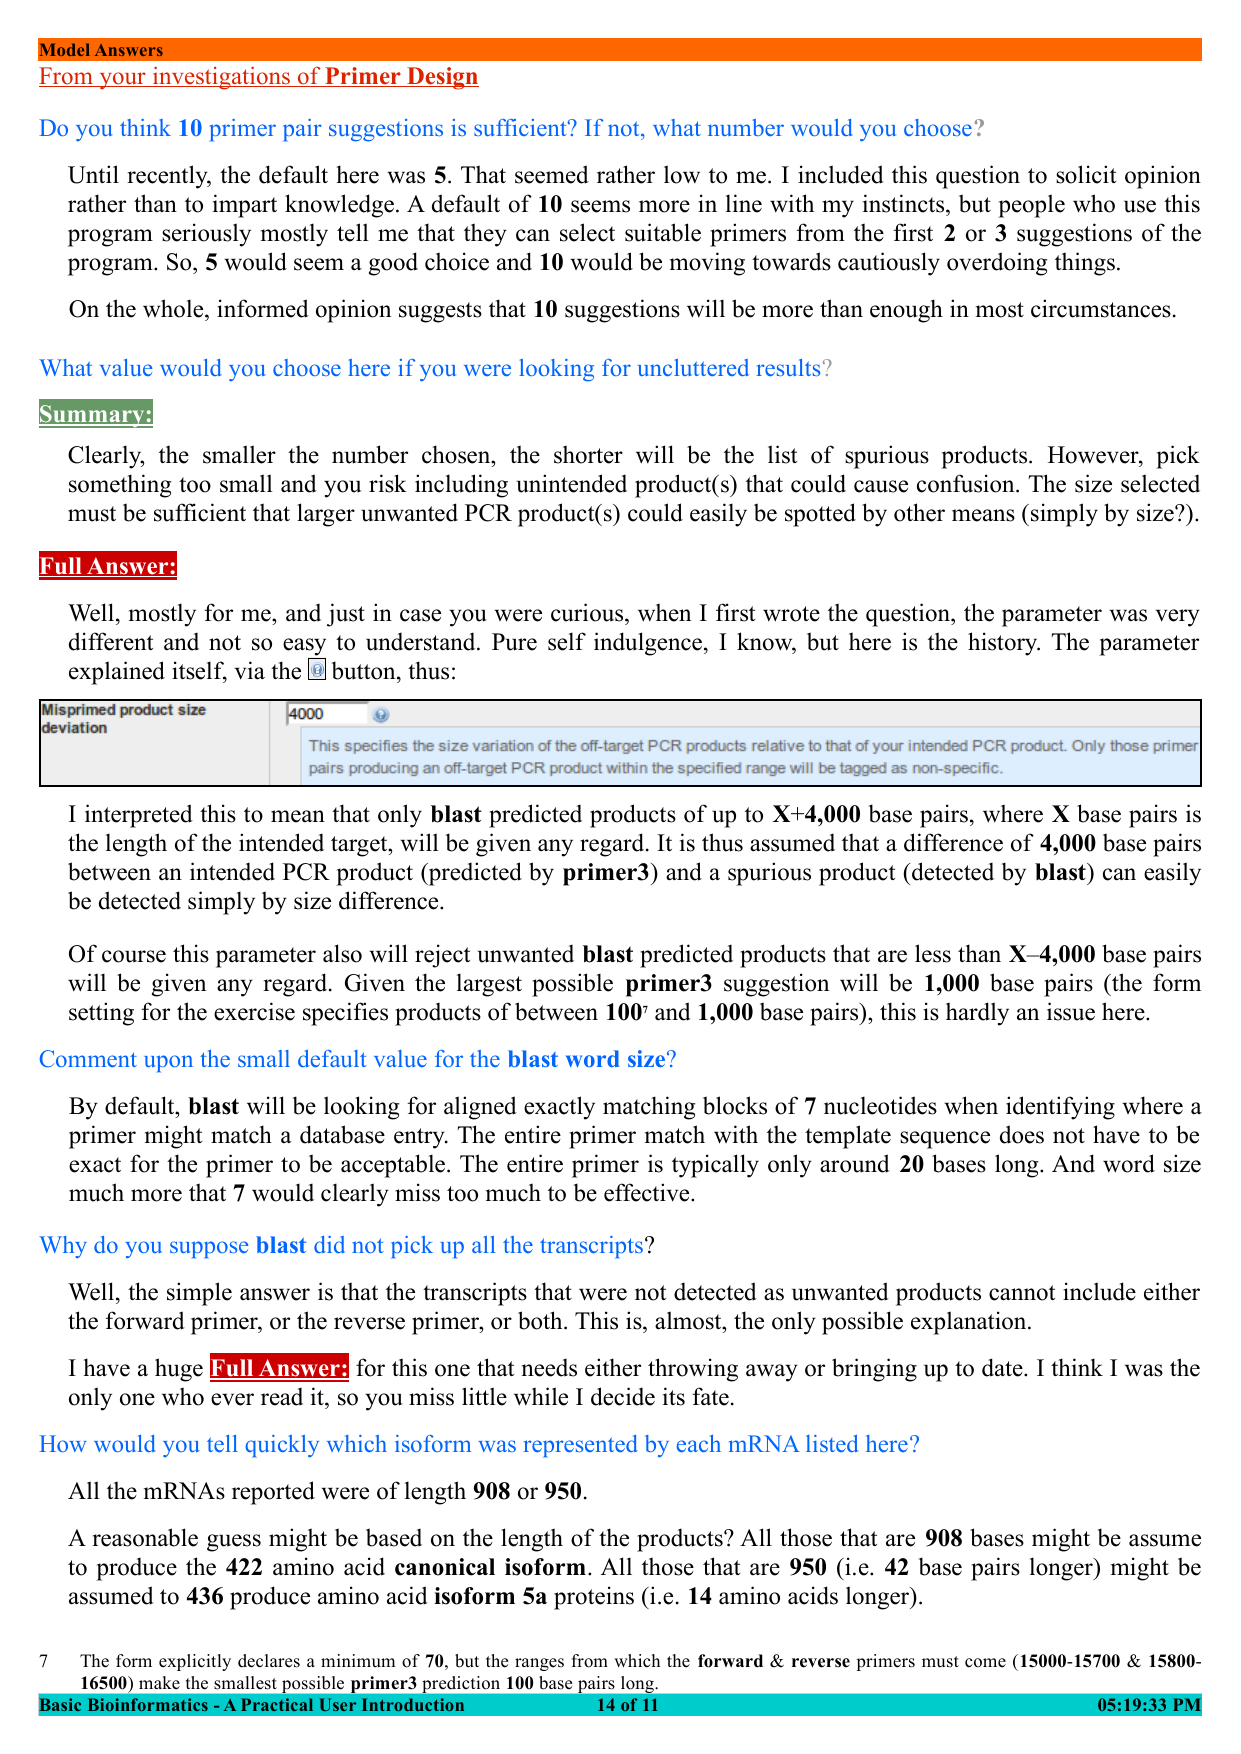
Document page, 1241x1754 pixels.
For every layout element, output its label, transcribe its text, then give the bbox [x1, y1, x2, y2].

text Full Answer: [38, 551, 1202, 580]
text Well, mostly for me, and just in case you were curious, when I first wrote the question, the parameter was very different and not so easy to understand. Pure self indulgence, I know, but here is the history. The parameter explained itself, via thebutton, thus: [68, 598, 1202, 685]
text From your investigations of Primer Design [38, 61, 1202, 89]
text On the whole, informed opinion suggests that 10 suggestions will be more than enough in most circumstances. [69, 294, 1202, 323]
text The form explicitly declares a minimum of 70, but the ranges from which the forward & reverse primers must come (15000-15700 & 15800-16500) make the smallest possible primer3 prediction 100 base pairs long. [38, 1649, 1202, 1693]
text Why do you suppose blast did not pick up all the transcripts? [38, 1230, 1202, 1259]
picture [41, 701, 1200, 785]
picture [309, 659, 325, 679]
text By default, blast will be looking for aligned exactly matching blocks of 7 nucleotides when identifying where a primer might match a database entry. The entire primer match with the template sequence does not have to be exact for the primer to be acceptable. The entire primer is typically only around 20 bases long. And word size much more that 7 would clearly miss too much to be effective. [69, 1091, 1202, 1207]
text I have a huge Full Answer: for this one that needs either throwing away or bringing up to date. I think I was the only one who ever read it, so you miss little while I decide its fate. [68, 1353, 1202, 1411]
text What value would you choose here if you were looking for uncluttered results? [38, 352, 1202, 381]
text How would you tell quickly which isoform was represented by each mRNA listed here? [38, 1429, 1202, 1458]
text A reasonable guess might be based on the length of the products? All those that are 908 bases might be assume to produce the 422 amino acid canonical isoform. All those that are 950 (i.e. 42 base pairs longer) might be assumed to 436 produce amino acid isoform 5a proteins (i.e. 14 amino acids longer). [68, 1522, 1202, 1609]
text Of course this parameter also will reject unwanted blast predicted products that are less than X–4,000 base pairs will be given any regard. Given the largest possible primer3 suggestion will be 1,000 base pairs (the form setting for the exercise specifies products of between 100 and 1,000 base pairs), this is hardly an issue here. [68, 939, 1202, 1026]
text Clearly, the smaller the number chosen, the shorter will be the list of spurious products. However, pick something too small and you risk including unintended product(s) that could cause confusion. The size selected must be sufficient that larger unwanted PCR product(s) could easily be spotted by other means (simply by size?). [68, 440, 1202, 527]
text Until recently, the default here was 5. That seemed rather low to me. I included this question to solicit opinion rather than to impart knowledge. A default of 10 seems more in line with my instincts, but people who use this program seriously mostly tell me that they can select suitable primers from the first 2 or 3 suggestions of the program. So, 5 would seem a good choice and 10 would be moving towards cautiously overdoing things. [68, 160, 1202, 276]
text Comment upon the small default value for the blast word size? [38, 1044, 1202, 1073]
text I interpreted this to mean that only blast predicted products of up to X+4,000 base pairs, where X base pairs is the length of the intended target, will be given any regard. It is thus assumed that a difference of 4,000 base pairs between an intended PCR product (predicted by primer3) and a spurious product (detected by blast) can easily be detected simply by size difference. [68, 787, 1202, 915]
text All the mRNAs reported were of length 908 or 950. [68, 1476, 1202, 1505]
text Summary: [38, 399, 1202, 428]
text Do you think 10 primer pair suggestions is sufficient? If not, what number would you choose? [38, 113, 1202, 142]
text Well, the simple answer is that the transcripts that were not detected as unwanted products cannot include either the forward primer, or the reverse primer, or both. This is, almost, the only possible explanation. [68, 1277, 1202, 1335]
